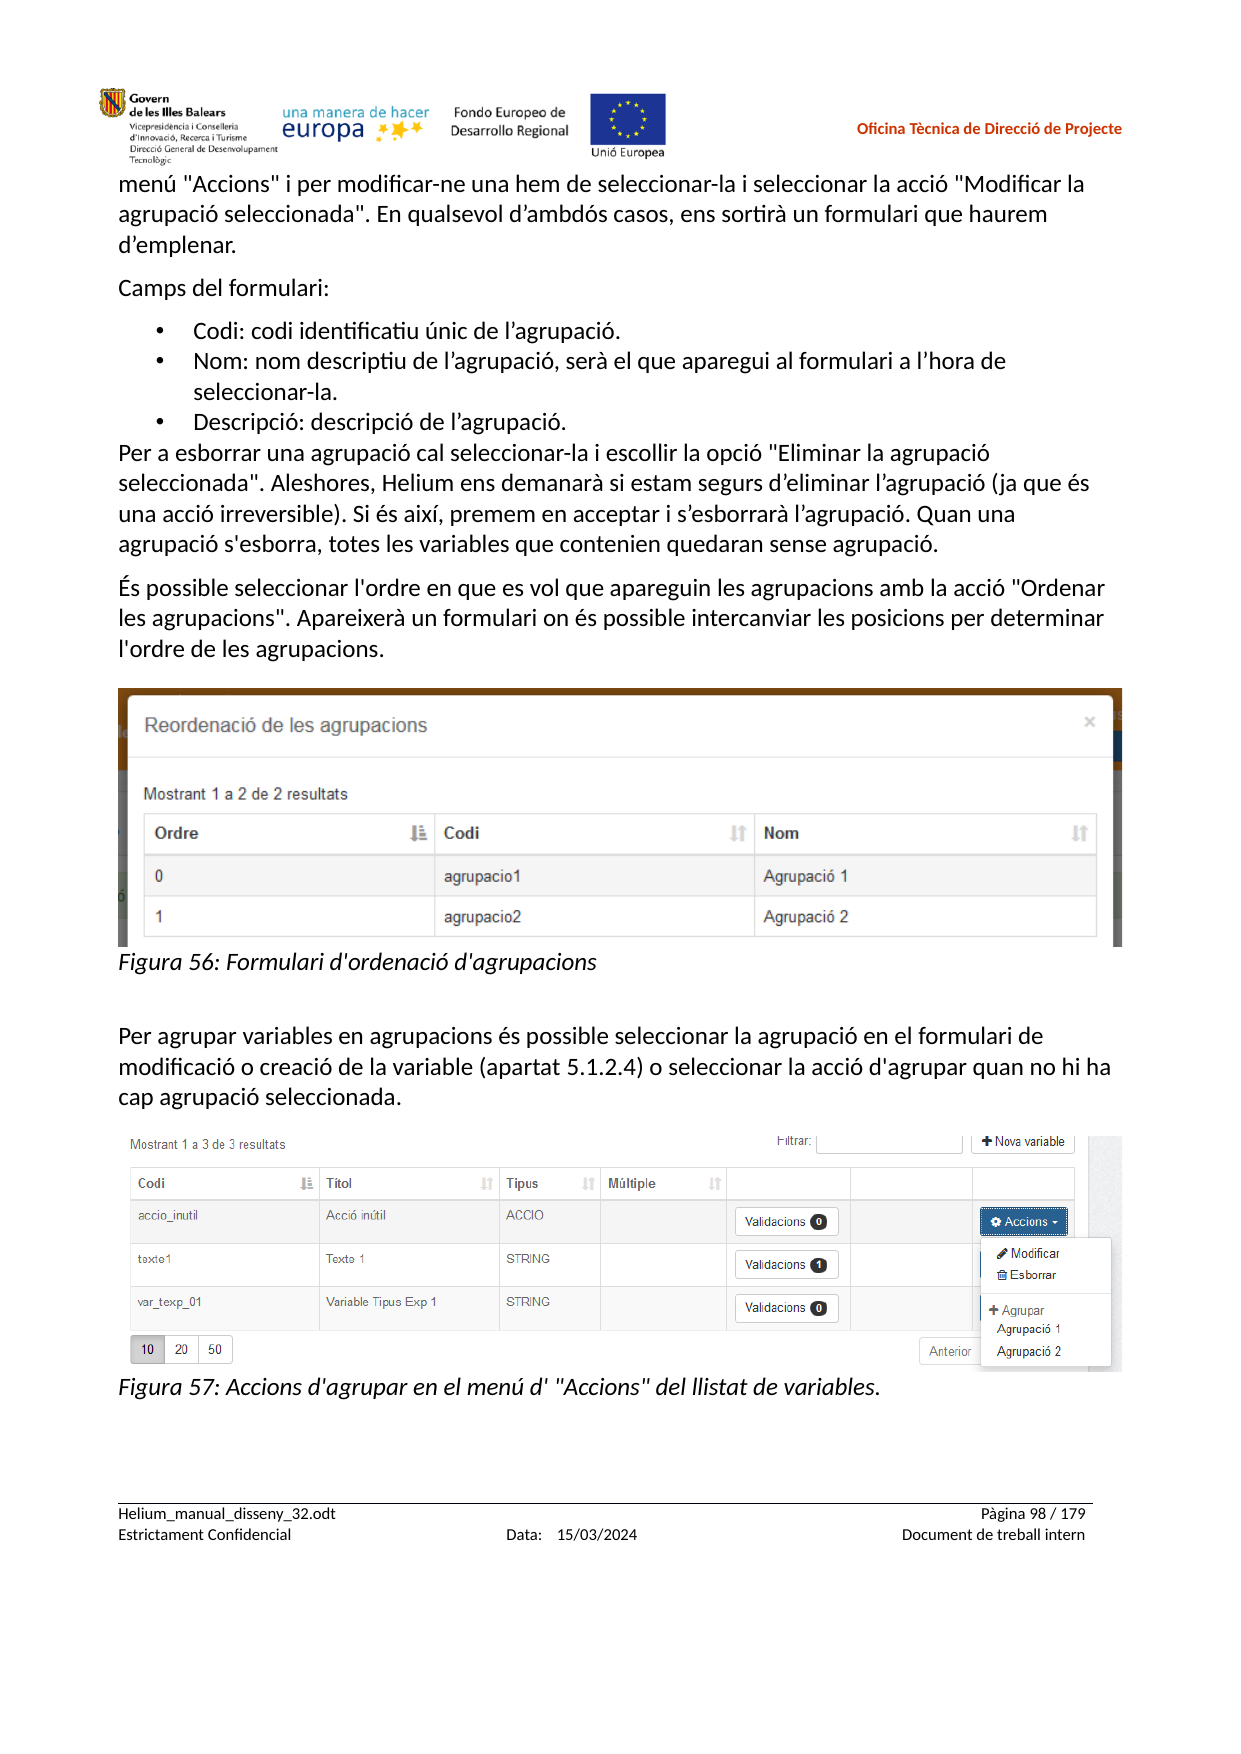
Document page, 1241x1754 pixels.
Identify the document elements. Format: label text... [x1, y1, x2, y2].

picture [118, 1136, 1123, 1372]
text És possible seleccionar l'ordre en que es vol que apareguin les agrupacions amb la acció "Ordenar les agrupacions". Apareixerà un formulari on és possible intercanviar les posicions per determinar l'ordre de les agrupacions. [118, 572, 1122, 663]
text Figura 56: Formulari d'ordenació d'agrupacions [118, 947, 1122, 977]
text Camps del formulari: [118, 272, 1122, 302]
list Codi: codi identificatiu únic de l’agrupació. [156, 315, 1122, 346]
list Descripció: descripció de l’agrupació. [156, 407, 1122, 437]
text Per a esborrar una agrupació cal seleccionar-la i escollir la opció "Eliminar la agrupació seleccionada". Aleshores, Helium ens demanarà si estam segurs d’eliminar l’agrupació (ja que és una acció irreversible). Si és així, premem en acceptar i s’esborrarà l’agrupació. Quan una agrupació s'esborra, totes les variables que contenien quedaran sense agrupació. [118, 437, 1122, 559]
picture [118, 688, 1123, 947]
picture [99, 87, 668, 166]
text Figura 57: Accions d'agrupar en el menú d' "Accions" del llistat de variables. [118, 1372, 1122, 1402]
text Per agrupar variables en agrupacions és possible seleccionar la agrupació en el formulari de modificació o creació de la variable (apartat 5.1.2.4) o seleccionar la acció d'agrupar quan no hi ha cap agrupació seleccionada. [118, 1020, 1122, 1112]
text menú "Accions" i per modificar-ne una hem de seleccionar-la i seleccionar la acció "Modificar la agrupació seleccionada". En qualsevol d’ambdós casos, ens sortirà un formulari que haurem d’emplenar. [118, 168, 1122, 259]
list Nom: nom descriptiu de l’agrupació, serà el que aparegui al formulari a l’hora de seleccionar-la. [156, 346, 1122, 407]
